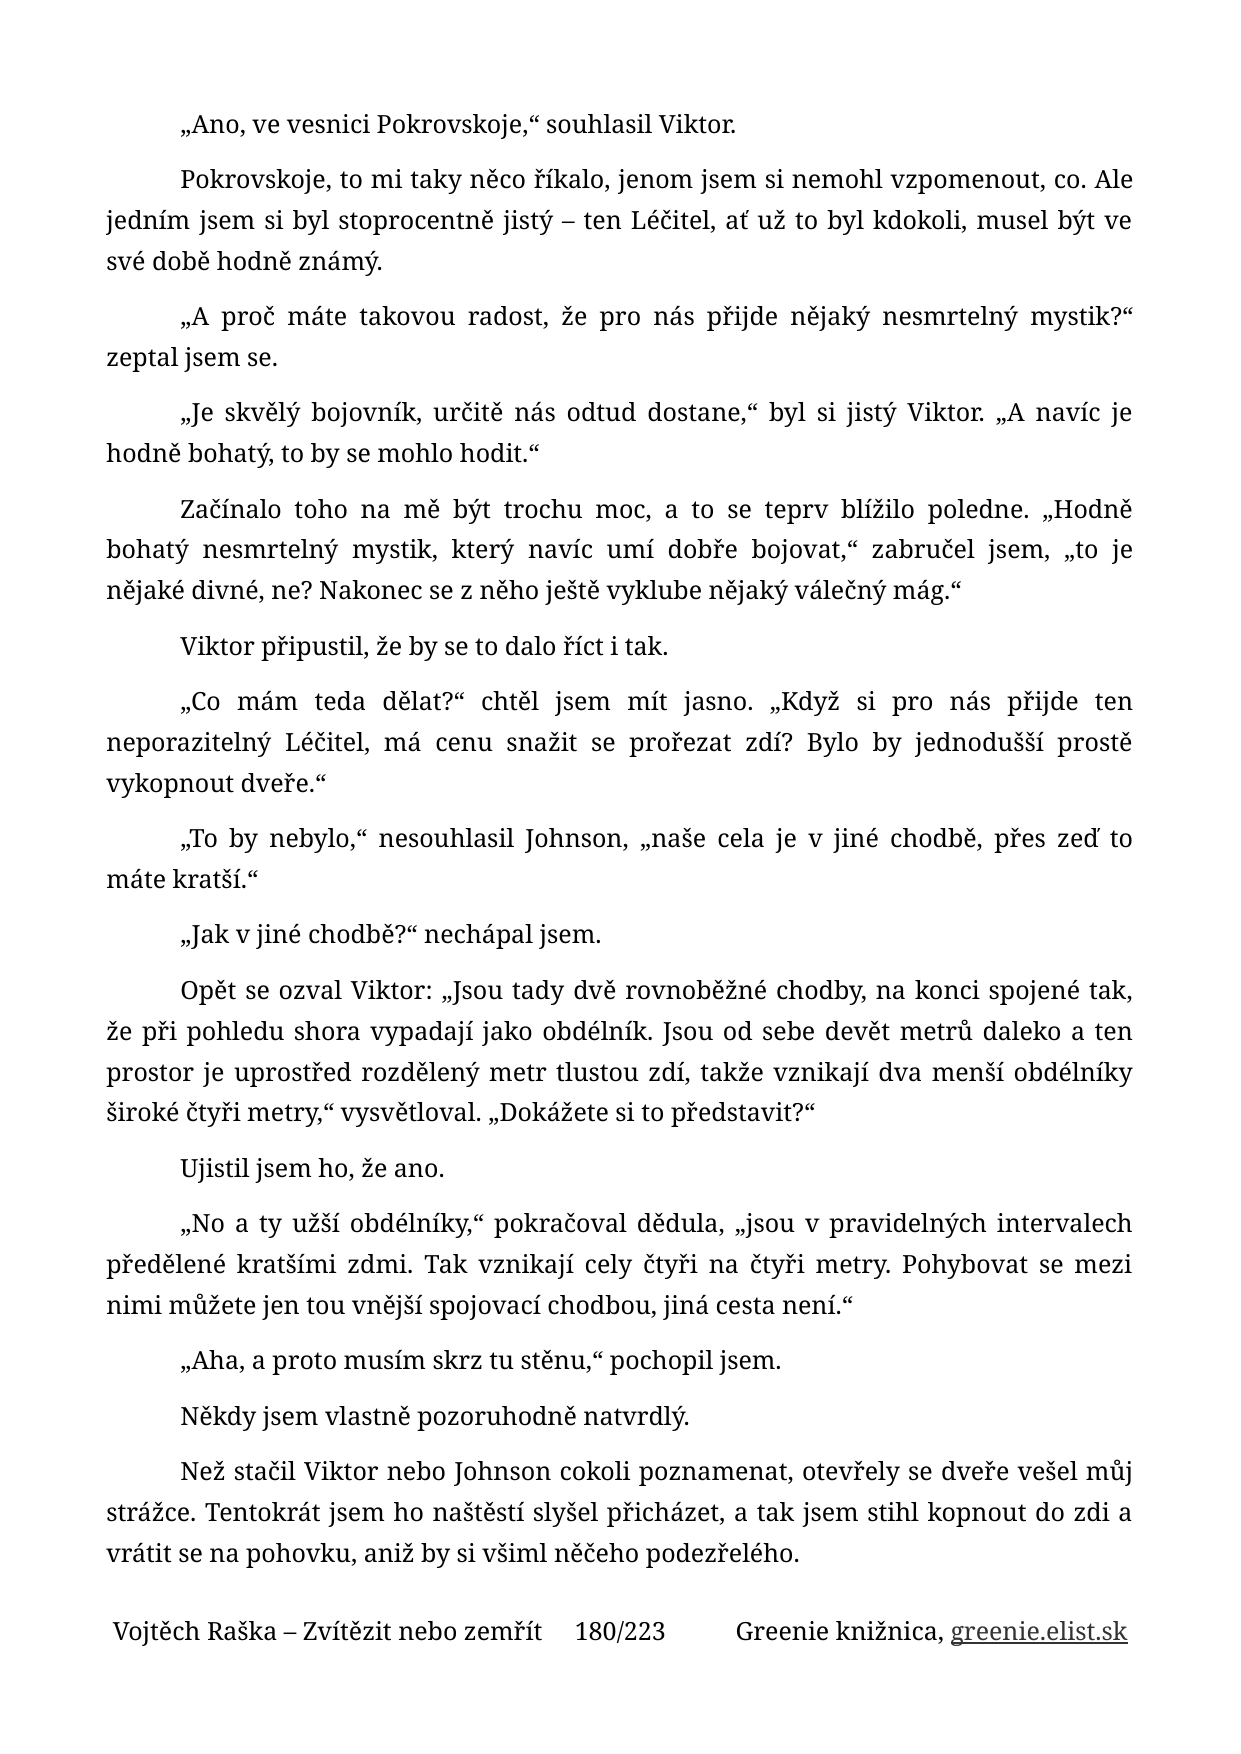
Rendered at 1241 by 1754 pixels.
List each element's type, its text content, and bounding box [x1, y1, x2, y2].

text Opět se ozval Viktor: „Jsou tady dvě rovnoběžné chodby, na konci spojené tak, že při pohledu shora vypadají jako obdélník. Jsou od sebe devět metrů daleko a ten prostor je uprostřed rozdělený metr tlustou zdí, takže vznikají dva menší obdélníky široké čtyři metry,“ vysvětloval. „Dokážete si to představit?“ [106, 972, 1134, 1129]
text „Ano, ve vesnici Pokrovskoje,“ souhlasil Viktor. [106, 106, 1134, 140]
text „Jak v jiné chodbě?“ nechápal jsem. [106, 917, 1134, 951]
text „Je skvělý bojovník, určitě nás odtud dostane,“ byl si jistý Viktor. „A navíc je hodně bohatý, to by se mohlo hodit.“ [106, 395, 1134, 470]
text „To by nebylo,“ nesouhlasil Johnson, „naše cela je v jiné chodbě, přes zeď to máte kratší.“ [106, 821, 1134, 896]
text „Co mám teda dělat?“ chtěl jsem mít jasno. „Když si pro nás přijde ten neporazitelný Léčitel, má cenu snažit se prořezat zdí? Bylo by jednodušší prostě vykopnout dveře.“ [106, 684, 1134, 799]
text „Aha, a proto musím skrz tu stěnu,“ pochopil jsem. [106, 1343, 1134, 1377]
text Začínalo toho na mě být trochu moc, a to se teprv blížilo poledne. „Hodně bohatý nesmrtelný mystik, který navíc umí dobře bojovat,“ zabručel jsem, „to je nějaké divné, ne? Nakonec se z něho ještě vyklube nějaký válečný mág.“ [106, 491, 1134, 607]
text Někdy jsem vlastně pozoruhodně natvrdlý. [106, 1398, 1134, 1432]
text „A proč máte takovou radost, že pro nás přijde nějaký nesmrtelný mystik?“ zeptal jsem se. [106, 299, 1134, 374]
text Viktor připustil, že by se to dalo říct i tak. [106, 628, 1134, 662]
text Ujistil jsem ho, že ano. [106, 1150, 1134, 1184]
text Než stačil Viktor nebo Johnson cokoli poznamenat, otevřely se dveře vešel můj strážce. Tentokrát jsem ho naštěstí slyšel přicházet, a tak jsem stihl kopnout do zdi a vrátit se na pohovku, aniž by si všiml něčeho podezřelého. [106, 1454, 1134, 1569]
text Pokrovskoje, to mi taky něco říkalo, jenom jsem si nemohl vzpomenout, co. Ale jedním jsem si byl stoprocentně jistý – ten Léčitel, ať už to byl kdokoli, musel být ve své době hodně známý. [106, 162, 1134, 277]
text „No a ty užší obdélníky,“ pokračoval dědula, „jsou v pravidelných intervalech předělené kratšími zdmi. Tak vznikají cely čtyři na čtyři metry. Pohybovat se mezi nimi můžete jen tou vnější spojovací chodbou, jiná cesta není.“ [106, 1206, 1134, 1322]
